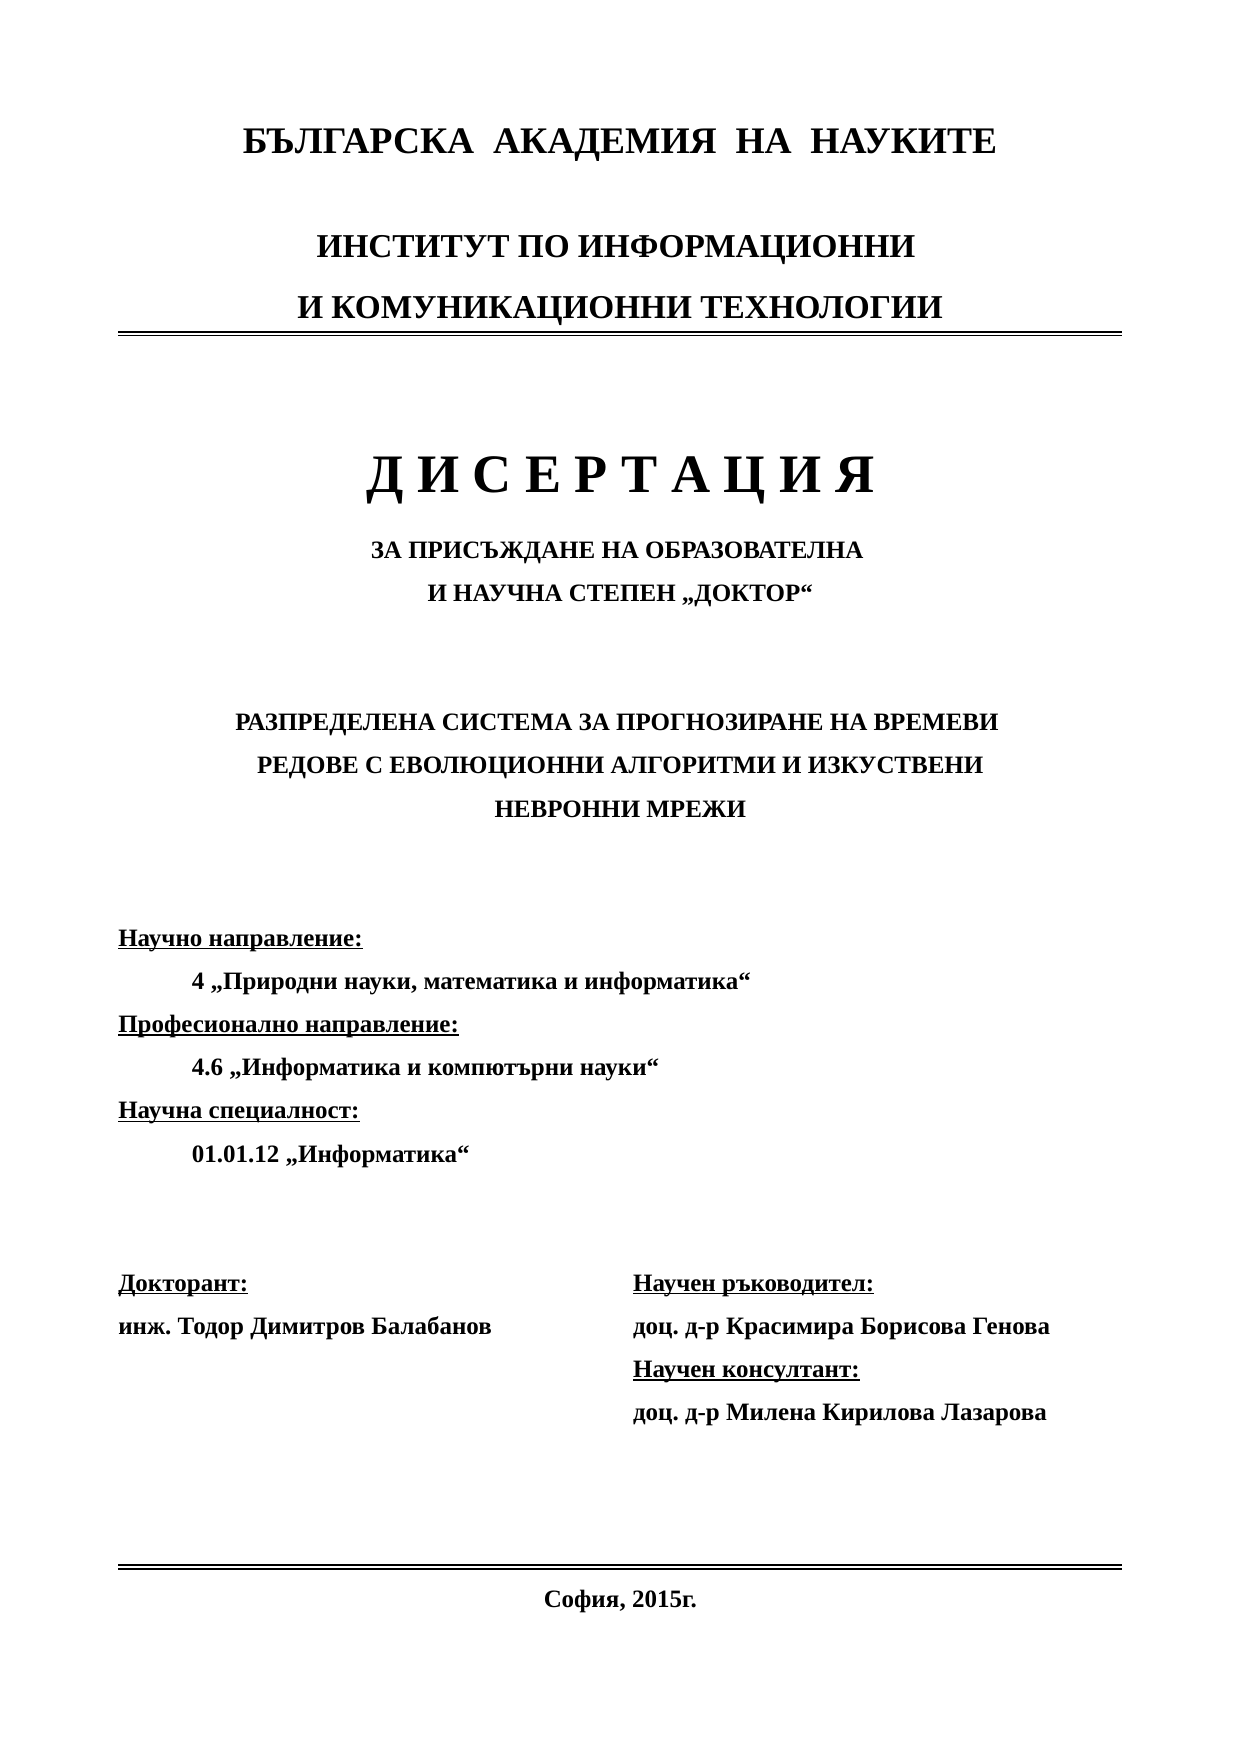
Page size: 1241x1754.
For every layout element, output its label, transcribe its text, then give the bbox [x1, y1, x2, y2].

text Докторант: Научен ръководител: [118, 1268, 1122, 1297]
text ИНСТИТУТ ПО ИНФОРМАЦИОННИ [118, 226, 1122, 264]
text ЗА ПРИСЪЖДАНЕ НА ОБРАЗОВАТЕЛНА [118, 535, 1122, 564]
text Научно направление: [118, 923, 1122, 952]
text доц. д-р Милена Кирилова Лазарова [118, 1397, 1122, 1426]
text инж. Тодор Димитров Балабанов доц. д-р Красимира Борисова Генова [118, 1311, 1122, 1340]
text БЪЛГАРСКА АКАДЕМИЯ НА НАУКИТЕ [118, 118, 1122, 161]
text И НАУЧНА СТЕПЕН „ДОКТОР“ [118, 578, 1122, 607]
text Д И С Е Р Т А Ц И Я [118, 442, 1122, 504]
text Професионално направление: [118, 1009, 1122, 1038]
text РАЗПРЕДЕЛЕНА СИСТЕМА ЗА ПРОГНОЗИРАНЕ НА ВРЕМЕВИ [118, 707, 1122, 736]
text 01.01.12 „Информатика“ [118, 1139, 1122, 1167]
text Научна специалност: [118, 1096, 1122, 1124]
text И КОМУНИКАЦИОННИ ТЕХНОЛОГИИ [118, 283, 1122, 331]
text РЕДОВЕ С ЕВОЛЮЦИОННИ АЛГОРИТМИ И ИЗКУСТВЕНИ [118, 751, 1122, 779]
text София, 2015г. [118, 1584, 1122, 1613]
text Научен консултант: [118, 1354, 1122, 1383]
text НЕВРОННИ МРЕЖИ [118, 794, 1122, 822]
text 4 „Природни науки, математика и информатика“ [118, 966, 1122, 995]
text 4.6 „Информатика и компютърни науки“ [118, 1052, 1122, 1081]
